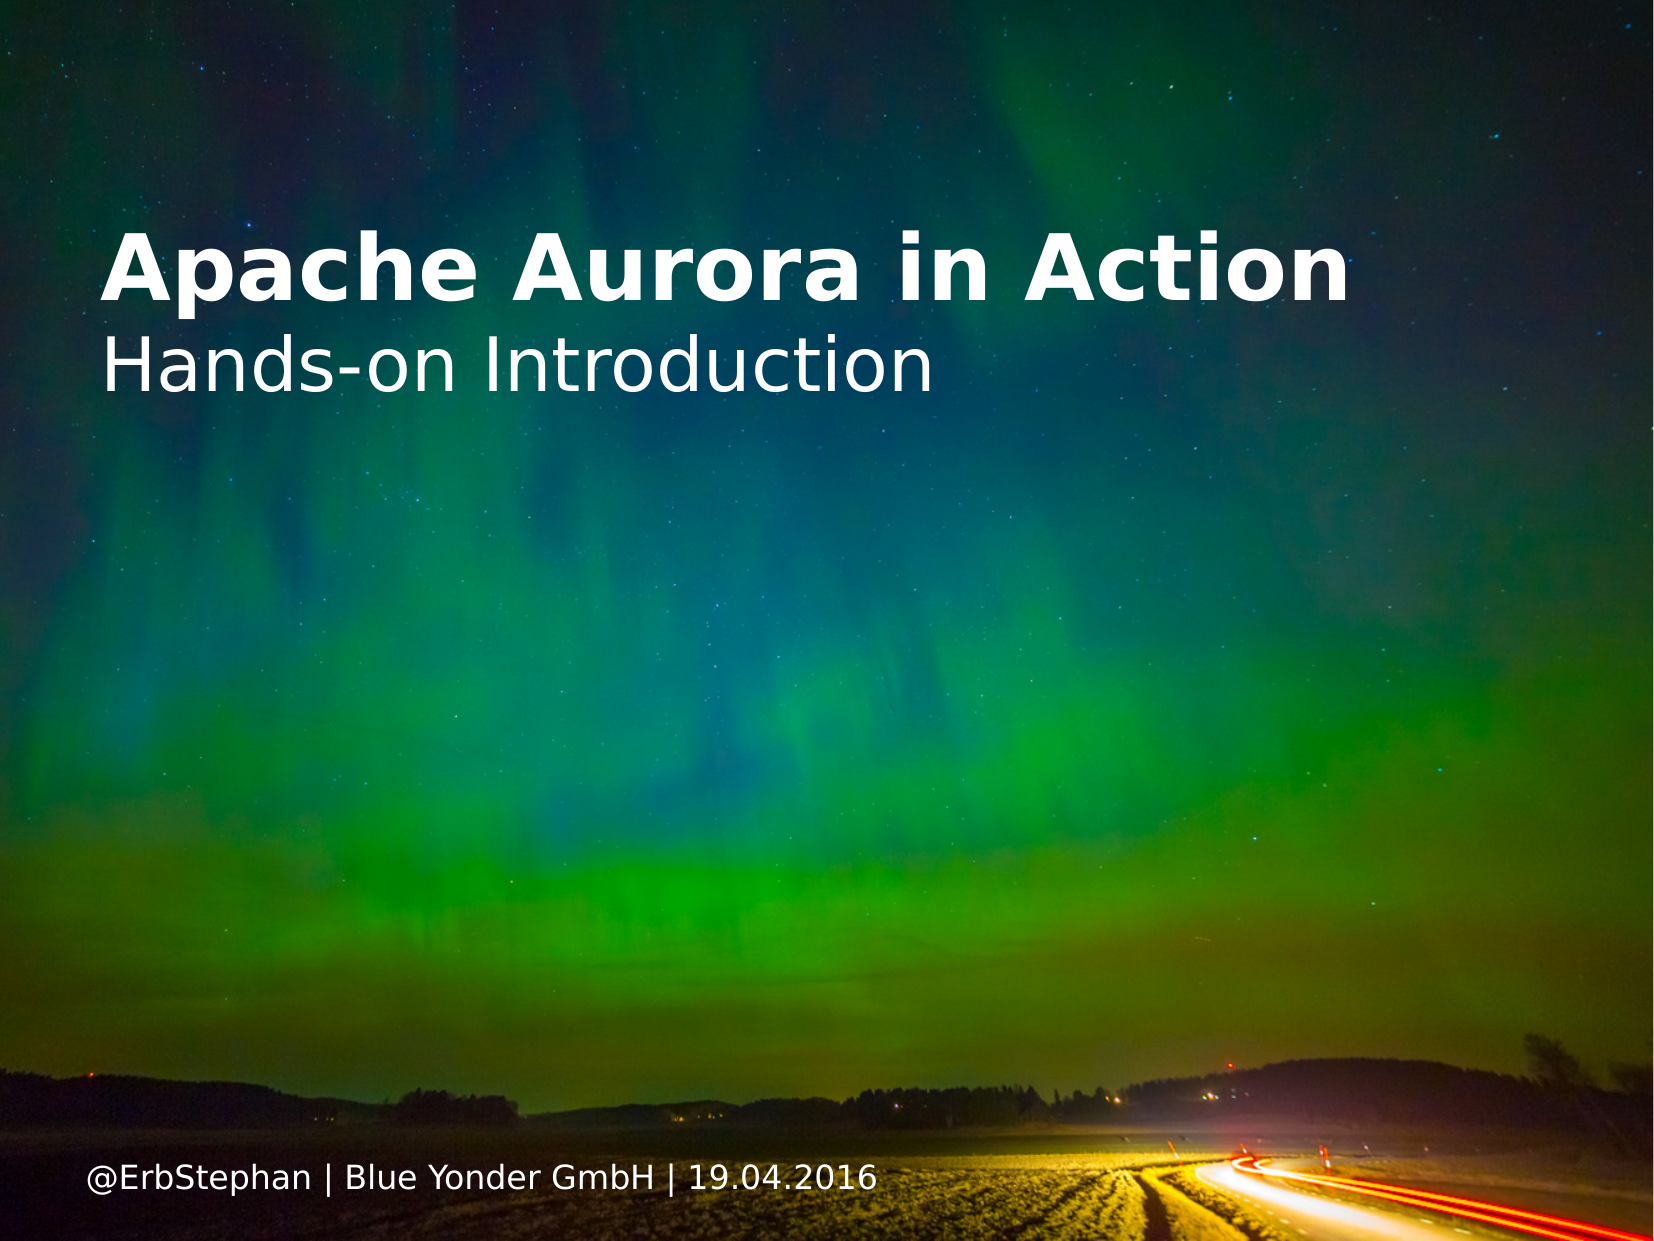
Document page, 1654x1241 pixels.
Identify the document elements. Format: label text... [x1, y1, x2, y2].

picture [0, 0, 1654, 1241]
title Apache Aurora in Action Hands-on Introduction [100, 161, 1589, 463]
text_box @ErbStephan | Blue Yonder GmbH | 19.04.2016 [70, 1151, 1063, 1241]
